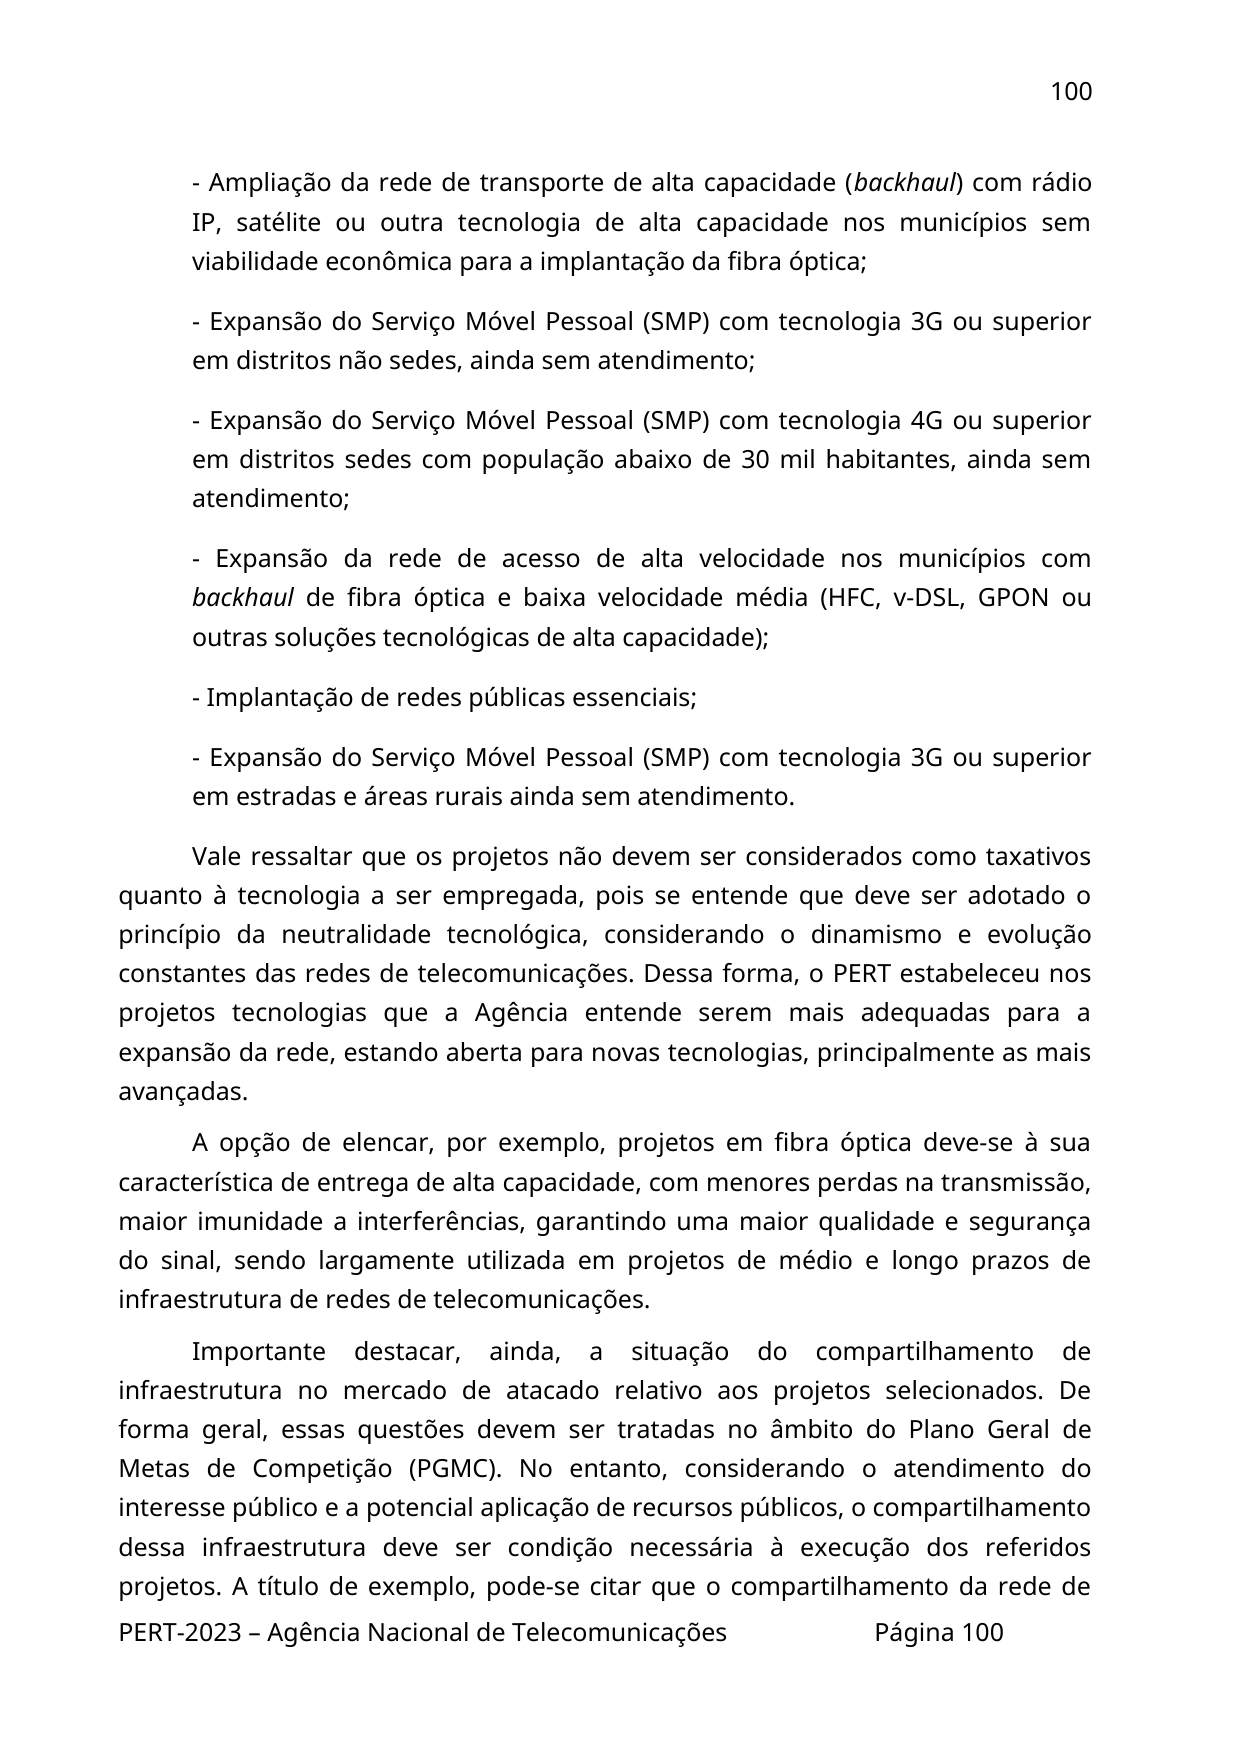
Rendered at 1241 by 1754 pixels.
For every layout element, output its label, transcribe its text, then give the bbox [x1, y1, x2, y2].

text - Expansão do Serviço Móvel Pessoal (SMP) com tecnologia 3G ou superior em estradas e áreas rurais ainda sem atendimento. [192, 739, 1093, 812]
text A opção de elencar, por exemplo, projetos em fibra óptica deve-se à sua característica de entrega de alta capacidade, com menores perdas na transmissão, maior imunidade a interferências, garantindo uma maior qualidade e segurança do sinal, sendo largamente utilizada em projetos de médio e longo prazos de infraestrutura de redes de telecomunicações. [118, 1125, 1093, 1316]
text - Expansão do Serviço Móvel Pessoal (SMP) com tecnologia 4G ou superior em distritos sedes com população abaixo de 30 mil habitantes, ainda sem atendimento; [192, 402, 1093, 515]
text - Expansão do Serviço Móvel Pessoal (SMP) com tecnologia 3G ou superior em distritos não sedes, ainda sem atendimento; [192, 303, 1093, 377]
text Vale ressaltar que os projetos não devem ser considerados como taxativos quanto à tecnologia a ser empregada, pois se entende que deve ser adotado o princípio da neutralidade tecnológica, considerando o dinamismo e evolução constantes das redes de telecomunicações. Dessa forma, o PERT estabeleceu nos projetos tecnologias que a Agência entende serem mais adequadas para a expansão da rede, estando aberta para novas tecnologias, principalmente as mais avançadas. [118, 838, 1093, 1107]
text - Expansão da rede de acesso de alta velocidade nos municípios com backhaul de fibra óptica e baixa velocidade média (HFC, v-DSL, GPON ou outras soluções tecnológicas de alta capacidade); [192, 541, 1093, 653]
text - Ampliação da rede de transporte de alta capacidade (backhaul) com rádio IP, satélite ou outra tecnologia de alta capacidade nos municípios sem viabilidade econômica para a implantação da fibra óptica; [192, 165, 1093, 277]
text Importante destacar, ainda, a situação do compartilhamento de infraestrutura no mercado de atacado relativo aos projetos selecionados. De forma geral, essas questões devem ser tratadas no âmbito do Plano Geral de Metas de Competição (PGMC). No entanto, considerando o atendimento do interesse público e a potencial aplicação de recursos públicos, o compartilhamento dessa infraestrutura deve ser condição necessária à execução dos referidos projetos. A título de exemplo, pode-se citar que o compartilhamento da rede de [118, 1333, 1093, 1602]
text - Implantação de redes públicas essenciais; [192, 679, 1093, 713]
